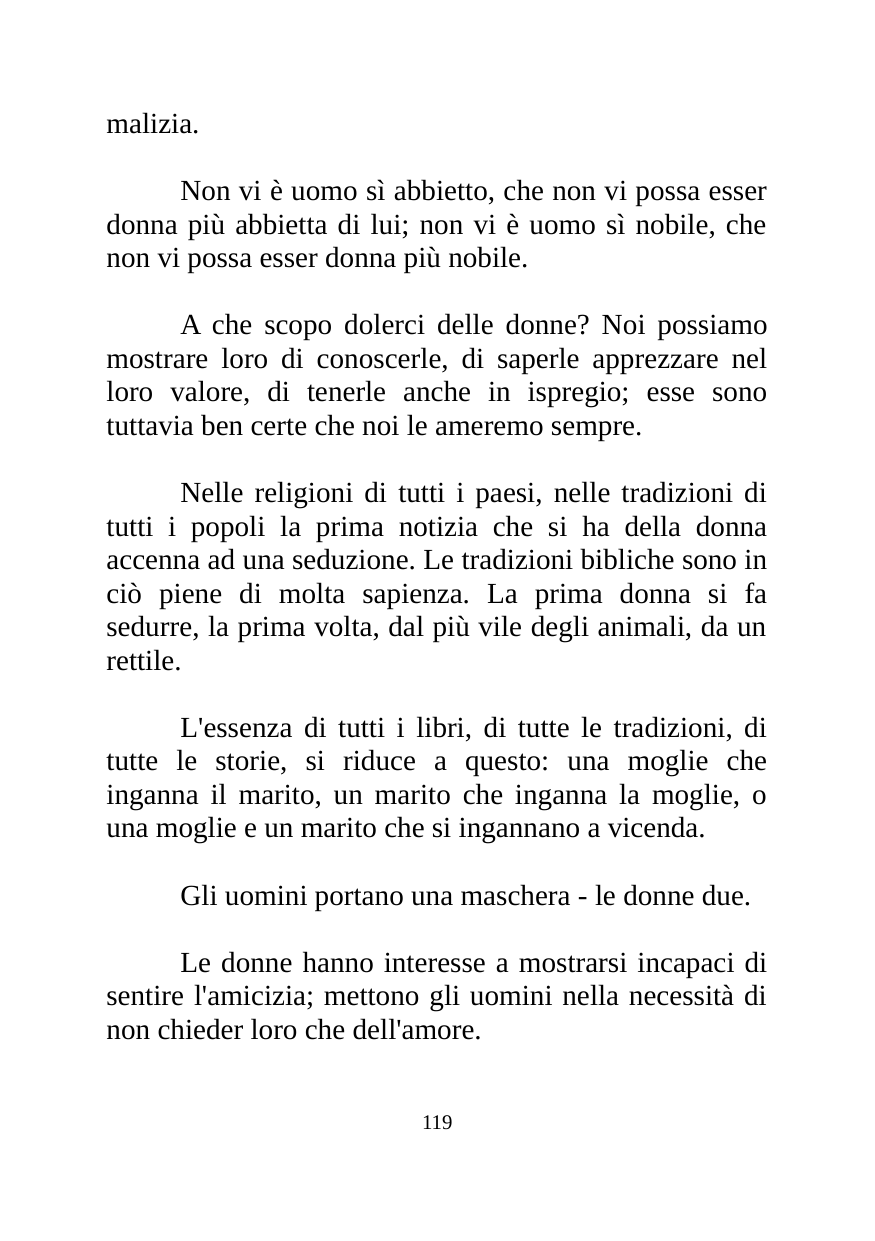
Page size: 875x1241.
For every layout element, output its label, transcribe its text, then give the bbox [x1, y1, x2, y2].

text L'essenza di tutti i libri, di tutte le tradizioni, di tutte le storie, si riduce a questo: una moglie che inganna il marito, un marito che inganna la moglie, o una moglie e un marito che si ingannano a vicenda. [106, 710, 768, 844]
text Nelle religioni di tutti i paesi, nelle tradizioni di tutti i popoli la prima notizia che si ha della donna accenna ad una seduzione. Le tradizioni bibliche sono in ciò piene di molta sapienza. La prima donna si fa sedurre, la prima volta, dal più vile degli animali, da un rettile. [106, 475, 768, 676]
text Le donne hanno interesse a mostrarsi incapaci di sentire l'amicizia; mettono gli uomini nella necessità di non chieder loro che dell'amore. [106, 945, 768, 1045]
text Non vi è uomo sì abbietto, che non vi possa esser donna più abbietta di lui; non vi è uomo sì nobile, che non vi possa esser donna più nobile. [106, 173, 768, 274]
text A che scopo dolerci delle donne? Noi possiamo mostrare loro di conoscerle, di saperle apprezzare nel loro valore, di tenerle anche in ispregio; esse sono tuttavia ben certe che noi le ameremo sempre. [106, 307, 768, 442]
text Gli uomini portano una maschera - le donne due. [106, 878, 768, 911]
text malizia. [106, 106, 768, 140]
